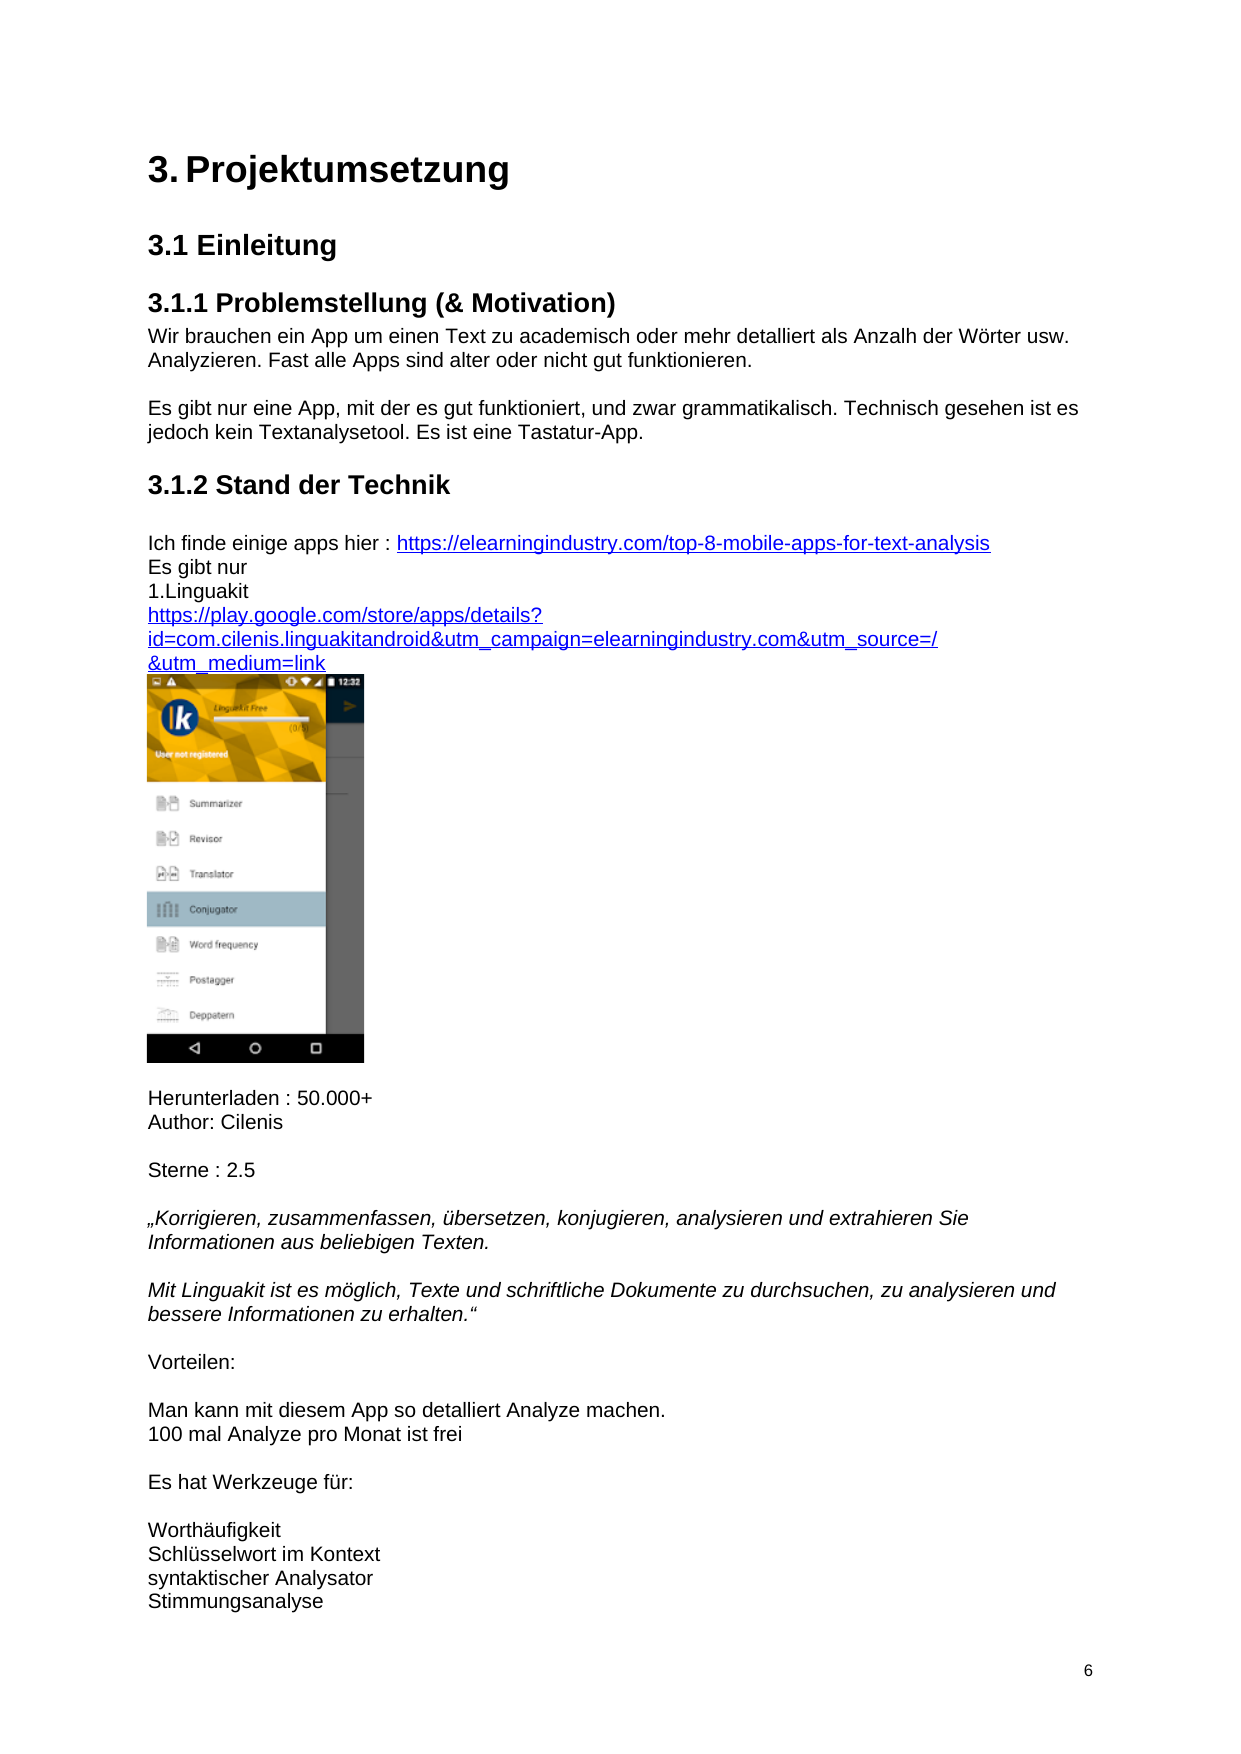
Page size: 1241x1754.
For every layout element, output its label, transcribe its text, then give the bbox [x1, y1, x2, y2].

subtitle 3.1.1 Problemstellung (& Motivation) [148, 287, 1092, 318]
subtitle 3.1.2 Stand der Technik [148, 469, 1092, 500]
text 100 mal Analyze pro Monat ist frei [148, 1422, 1092, 1446]
text https://play.google.com/store/apps/details?id=com.cilenis.linguakitandroid&utm_campaign=elearningindustry.com&utm_source=/&utm_medium=link [148, 602, 1092, 674]
text Schlüsselwort im Kontext [148, 1541, 1092, 1565]
text „Korrigieren, zusammenfassen, übersetzen, konjugieren, analysieren und extrahieren Sie Informationen aus beliebigen Texten. [148, 1206, 1092, 1254]
text Es gibt nur eine App, mit der es gut funktioniert, und zwar grammatikalisch. Technisch gesehen ist es jedoch kein Textanalysetool. Es ist eine Tastatur-App. [148, 396, 1092, 444]
subtitle 3.1 Einleitung [148, 228, 1092, 262]
text syntaktischer Analysator [148, 1565, 1092, 1589]
text Man kann mit diesem App so detalliert Analyze machen. [148, 1398, 1092, 1422]
text Es gibt nur [148, 554, 1092, 578]
text Ich finde einige apps hier : https://elearningindustry.com/top-8-mobile-apps-for-text-analysis [148, 531, 1092, 554]
text Vorteilen: [148, 1350, 1092, 1374]
text Wir brauchen ein App um einen Text zu academisch oder mehr detalliert als Anzalh der Wörter usw. Analyzieren. Fast alle Apps sind alter oder nicht gut funktionieren. [148, 324, 1092, 372]
text 1.Linguakit [148, 578, 1092, 602]
text Author: Cilenis [148, 1110, 1092, 1134]
text Herunterladen : 50.000+ [148, 1086, 1092, 1110]
text Worthäufigkeit [148, 1517, 1092, 1541]
text Stimmungsanalyse [148, 1589, 1092, 1613]
text Sterne : 2.5 [148, 1158, 1092, 1182]
text Es hat Werkzeuge für: [148, 1469, 1092, 1493]
text Mit Linguakit ist es möglich, Texte und schriftliche Dokumente zu durchsuchen, zu analysieren und bessere Informationen zu erhalten.“ [148, 1278, 1092, 1326]
subtitle Projektumsetzung [148, 148, 1092, 191]
picture [146, 674, 365, 1063]
